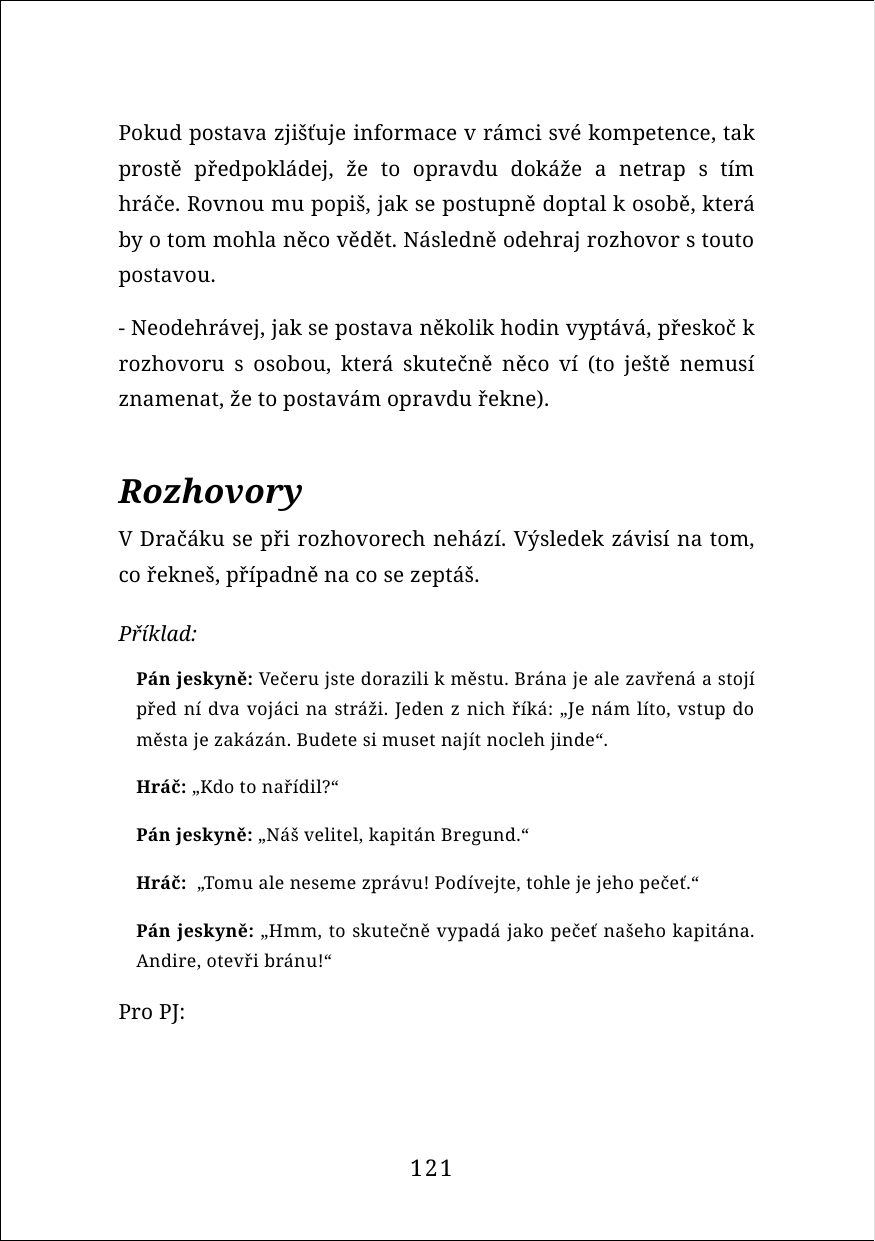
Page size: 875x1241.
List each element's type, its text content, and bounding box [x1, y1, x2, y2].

text V Dračáku se při rozhovorech nehází. Výsledek závisí na tom, co řekneš, případně na co se zeptáš. [118, 524, 756, 588]
text Pokud postava zjišťuje informace v rámci své kompetence, tak prostě předpokládej, že to opravdu dokáže a netrap s tím hráče. Rovnou mu popiš, jak se postupně doptal k osobě, která by o tom mohla něco vědět. Následně odehraj rozhovor s touto postavou. [118, 118, 756, 289]
text Pán jeskyně: „Náš velitel, kapitán Bregund.“ [136, 823, 756, 847]
text Pán jeskyně: „Hmm, to skutečně vypadá jako pečeť našeho kapitána. Andire, otevři bránu!“ [136, 919, 756, 973]
text Hráč: „Kdo to nařídil?“ [136, 775, 756, 799]
text Příklad: [118, 619, 756, 648]
text - Neodehrávej, jak se postava několik hodin vyptává, přeskoč k rozhovoru s osobou, která skutečně něco ví (to ještě nemusí znamenat, že to postavám opravdu řekne). [118, 313, 756, 413]
subtitle Rozhovory [118, 467, 756, 513]
text Pro PJ: [118, 997, 756, 1025]
text Hráč: „Tomu ale neseme zprávu! Podívejte, tohle je jeho pečeť.“ [136, 871, 756, 895]
text Pán jeskyně: Večeru jste dorazili k městu. Brána je ale zavřená a stojí před ní dva vojáci na stráži. Jeden z nich říká: „Je nám líto, vstup do města je zakázán. Budete si muset najít nocleh jinde“. [136, 667, 756, 751]
